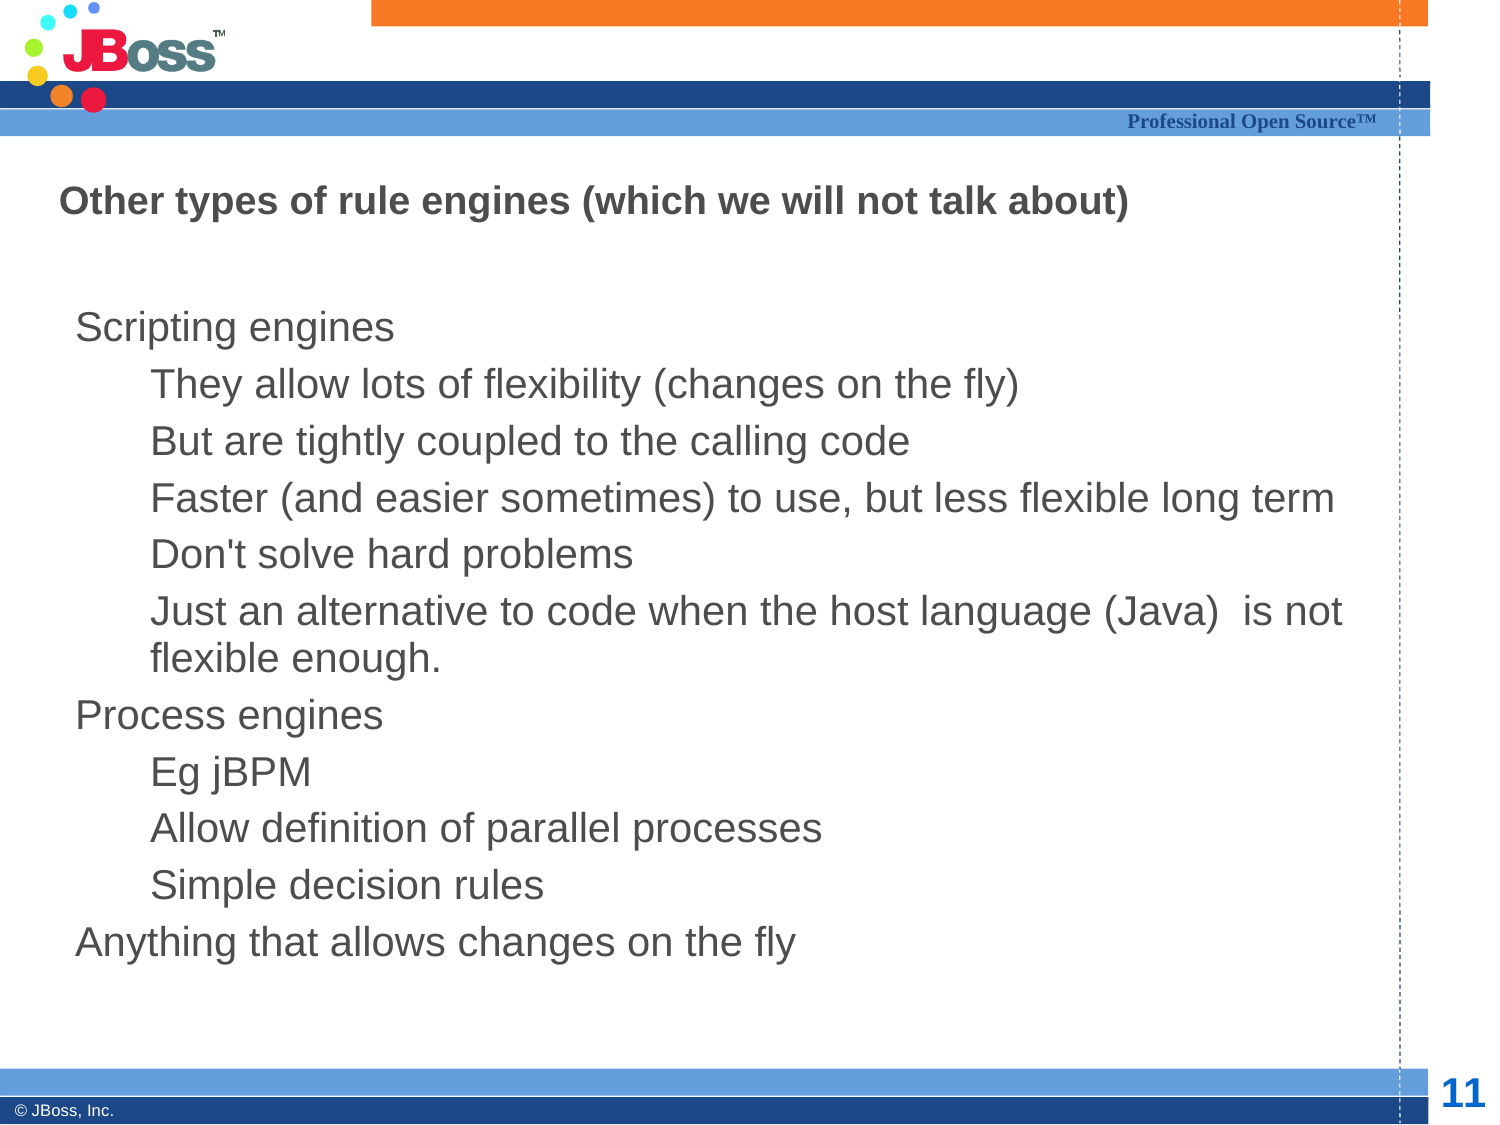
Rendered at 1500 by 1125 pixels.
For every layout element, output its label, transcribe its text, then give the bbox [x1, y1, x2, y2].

subtitle Scripting engines They allow lots of flexibility (changes on the fly) But are tightly coupled to the calling code Faster (and easier sometimes) to use, but less flexible long term Don't solve hard problems Just an alternative to code when the host language (Java) is not flexible enough. Process engines Eg jBPM Allow definition of parallel processes Simple decision rules Anything that allows changes on the fly [75, 263, 1425, 1006]
title Other types of rule engines (which we will not talk about) [59, 118, 1347, 284]
